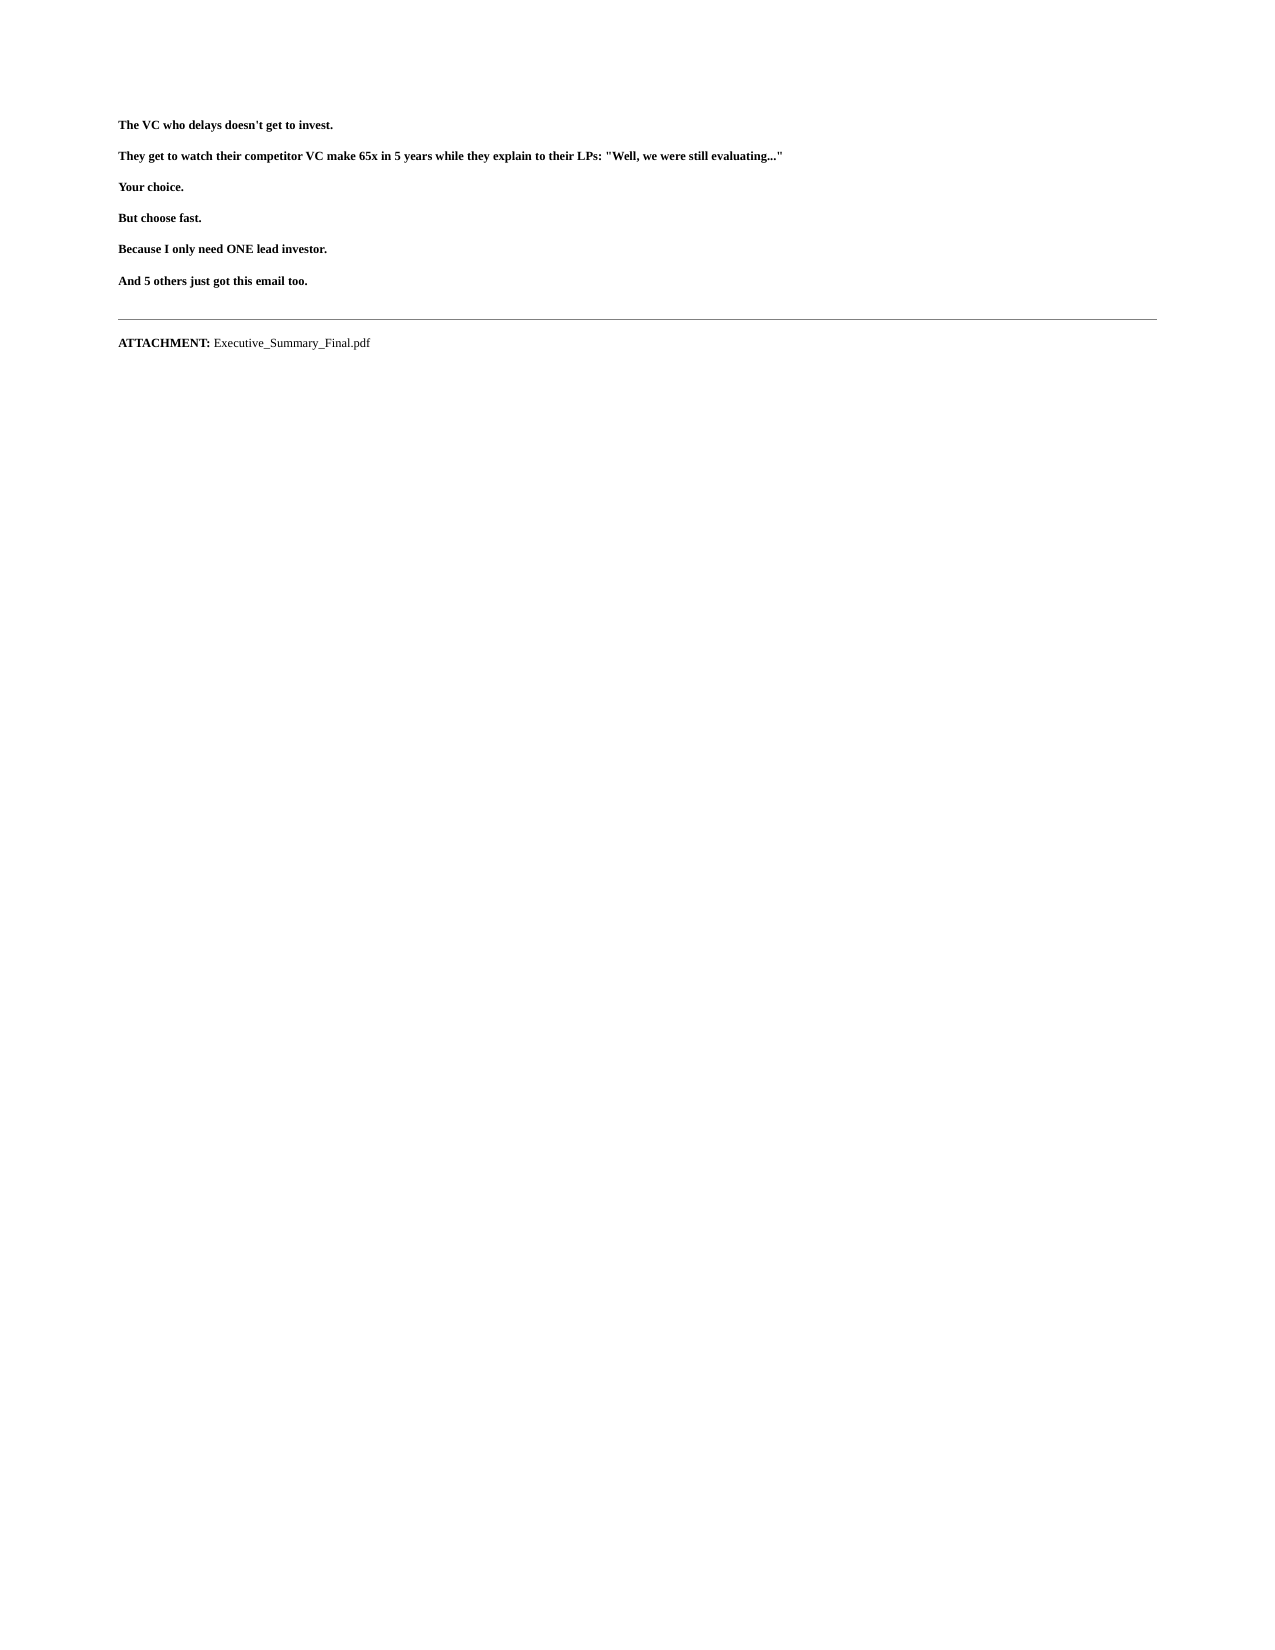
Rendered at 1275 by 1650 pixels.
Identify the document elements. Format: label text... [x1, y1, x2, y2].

text But choose fast. [118, 211, 1157, 226]
text They get to watch their competitor VC make 65x in 5 years while they explain to their LPs: "Well, we were still evaluating..." [118, 149, 1157, 163]
text ATTACHMENT: Executive_Summary_Final.pdf [118, 336, 1157, 350]
text Your choice. [118, 180, 1157, 194]
text And 5 others just got this email too. [118, 273, 1157, 288]
text Because I only need ONE lead investor. [118, 242, 1157, 257]
text The VC who delays doesn't get to invest. [118, 118, 1157, 132]
